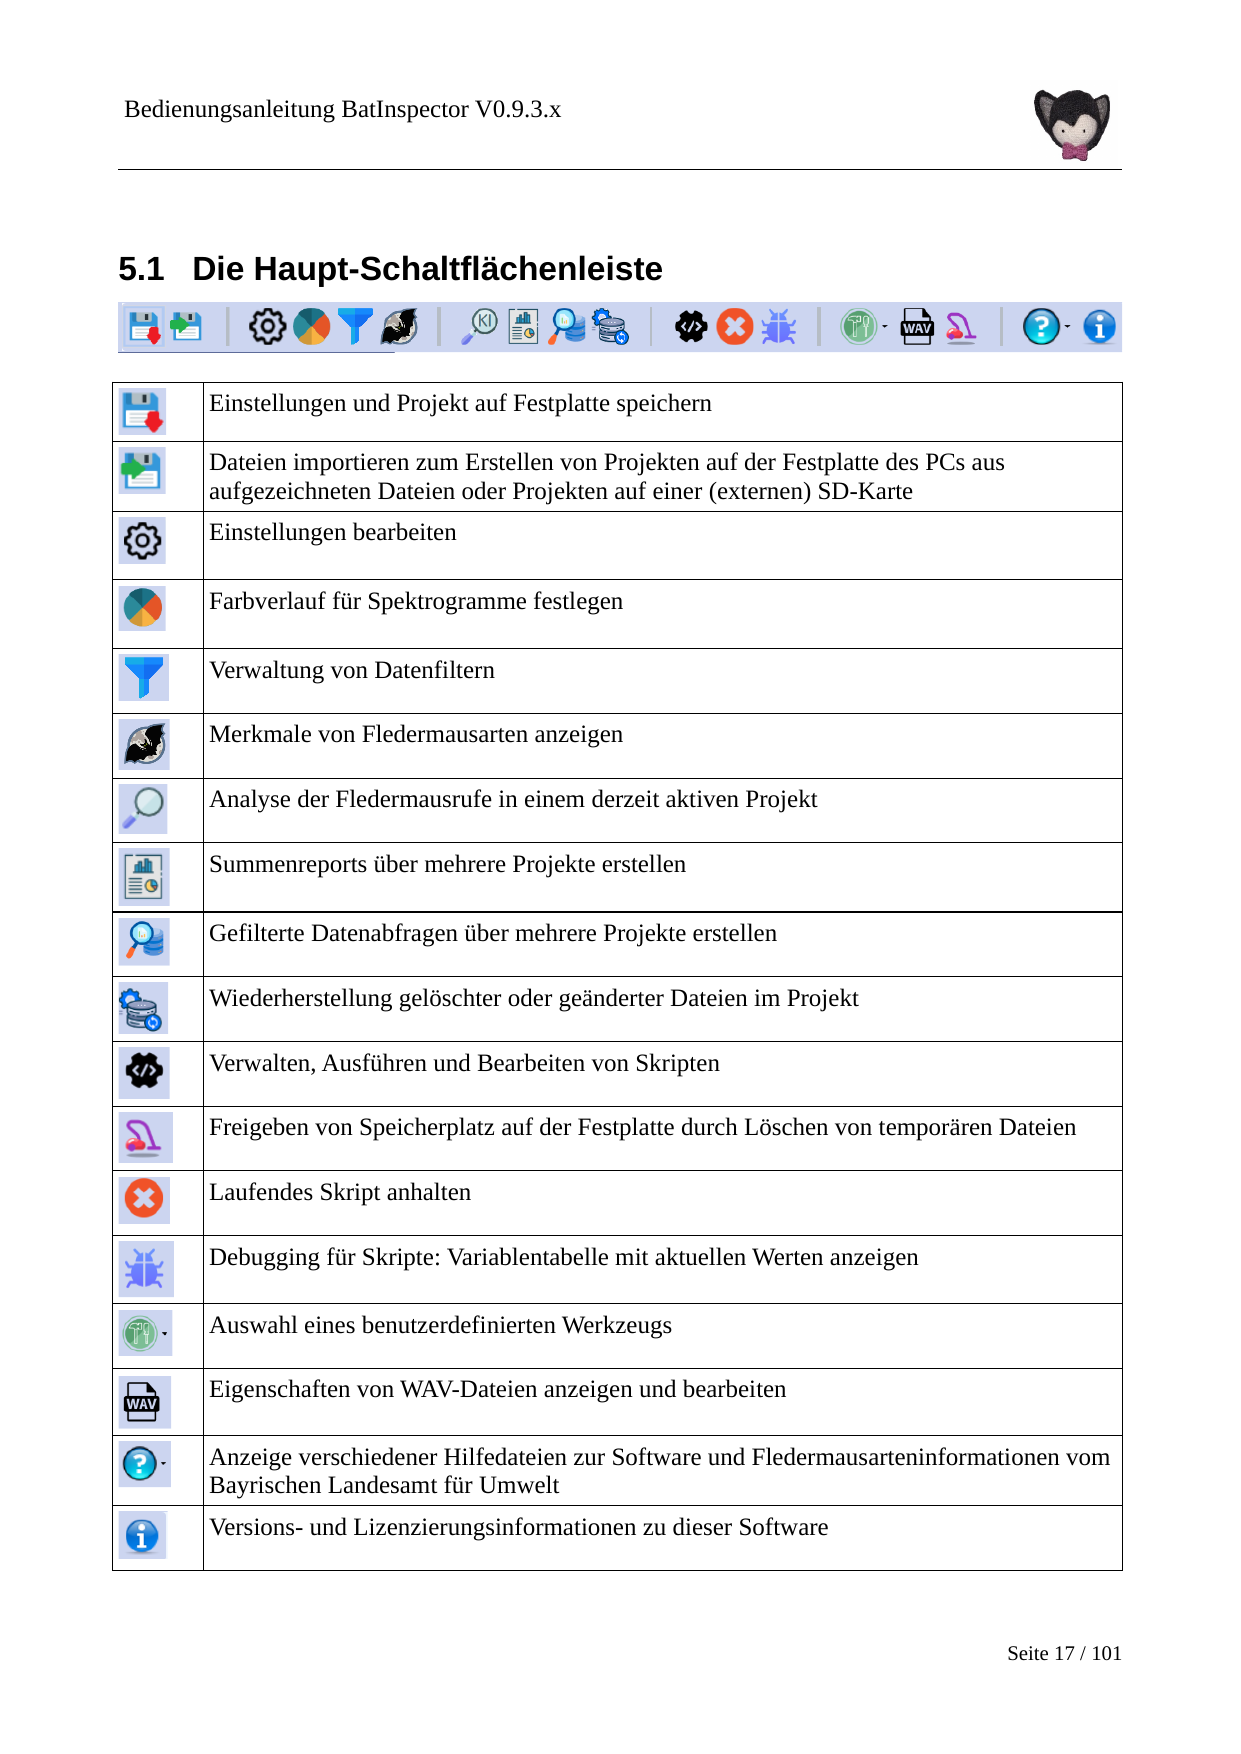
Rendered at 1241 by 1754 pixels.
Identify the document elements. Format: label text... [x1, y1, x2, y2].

picture [118, 918, 170, 966]
table_cell Laufendes Skript anhalten [204, 1171, 1122, 1235]
table_cell Debugging für Skripte: Variablentabelle mit aktuellen Werten anzeigen [204, 1236, 1122, 1303]
picture [118, 784, 168, 834]
table_cell [113, 913, 203, 976]
subtitle Die Haupt-Schaltflächenleiste [118, 249, 1122, 288]
table_cell Verwaltung von Datenfiltern [204, 649, 1122, 713]
picture [118, 654, 169, 701]
table_cell Eigenschaften von WAV-Dateien anzeigen und bearbeiten [204, 1369, 1122, 1435]
picture [118, 982, 169, 1034]
picture [118, 517, 166, 564]
table_cell [113, 1171, 203, 1235]
picture [118, 1112, 173, 1163]
picture [118, 1309, 173, 1356]
picture [118, 719, 170, 770]
table_cell Wiederherstellung gelöschter oder geänderter Dateien im Projekt [204, 977, 1122, 1041]
table_cell Einstellungen bearbeiten [204, 512, 1122, 579]
table_header Einstellungen und Projekt auf Festplatte speichern [204, 383, 1122, 441]
table_cell [113, 580, 203, 648]
table_cell Freigeben von Speicherplatz auf der Festplatte durch Löschen von temporären Dateien [204, 1107, 1122, 1170]
picture [118, 1177, 170, 1224]
picture [118, 1441, 171, 1488]
table_cell Versions- und Lizenzierungsinformationen zu dieser Software [204, 1506, 1122, 1569]
table_cell [113, 714, 203, 777]
table_cell Gefilterte Datenabfragen über mehrere Projekte erstellen [204, 913, 1122, 976]
table_cell Merkmale von Fledermausarten anzeigen [204, 714, 1122, 777]
table_cell [113, 977, 203, 1041]
table_cell [113, 1107, 203, 1170]
picture [118, 848, 170, 906]
table_cell [113, 1042, 203, 1106]
table_cell [113, 1304, 203, 1368]
table_cell [113, 649, 203, 713]
table_cell [113, 1436, 203, 1505]
table_cell Dateien importieren zum Erstellen von Projekten auf der Festplatte des PCs aus aufgezeichneten Dateien oder Projekten auf einer (externen) SD-Karte [204, 442, 1122, 511]
table_cell Farbverlauf für Spektrogramme festlegen [204, 580, 1122, 648]
picture [1030, 80, 1119, 169]
picture [118, 388, 167, 435]
table_cell Auswahl eines benutzerdefinierten Werkzeugs [204, 1304, 1122, 1368]
table_cell Verwalten, Ausführen und Bearbeiten von Skripten [204, 1042, 1122, 1106]
table_cell [113, 442, 203, 511]
table_header [113, 383, 203, 441]
table_cell [113, 779, 203, 842]
table_cell [113, 512, 203, 579]
table_cell [113, 1506, 203, 1569]
picture [118, 447, 166, 494]
picture [118, 300, 1123, 353]
table_cell Analyse der Fledermausrufe in einem derzeit aktiven Projekt [204, 779, 1122, 842]
table_cell [113, 843, 203, 911]
picture [118, 1511, 168, 1559]
table_cell [113, 1236, 203, 1303]
picture [118, 586, 166, 631]
table_cell Anzeige verschiedener Hilfedateien zur Software und Fledermausarteninformationen vom Bayrischen Landesamt für Umwelt [204, 1436, 1122, 1505]
picture [118, 1047, 170, 1099]
picture [118, 1374, 172, 1429]
table_cell [113, 1369, 203, 1435]
table_cell Summenreports über mehrere Projekte erstellen [204, 843, 1122, 911]
picture [118, 1241, 174, 1298]
